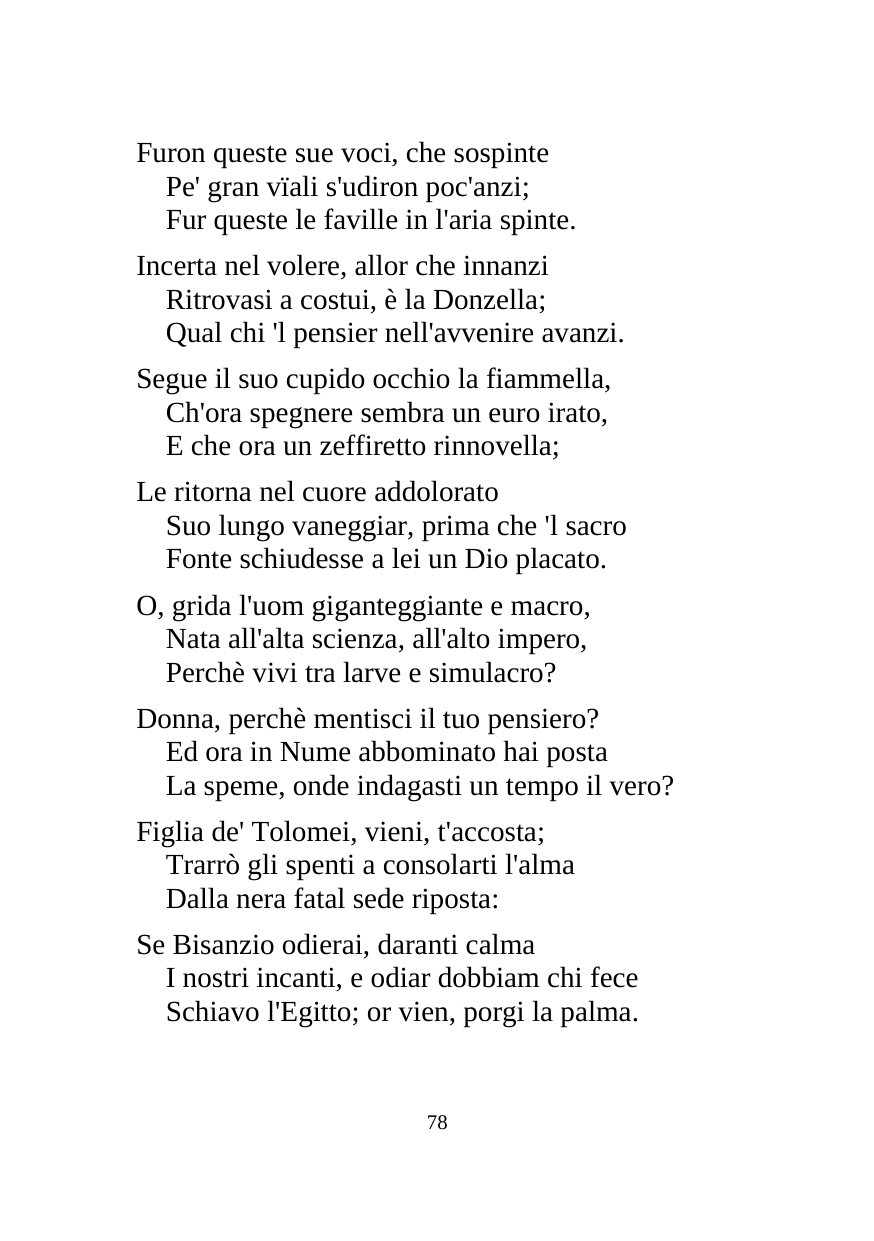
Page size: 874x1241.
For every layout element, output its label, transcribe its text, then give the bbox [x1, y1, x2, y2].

text Se Bisanzio odierai, daranti calma I nostri incanti, e odiar dobbiam chi fece Schiavo l'Egitto; or vien, porgi la palma. [136, 927, 768, 1028]
text Le ritorna nel cuore addolorato Suo lungo vaneggiar, prima che 'l sacro Fonte schiudesse a lei un Dio placato. [136, 474, 768, 575]
text O, grida l'uom giganteggiante e macro, Nata all'alta scienza, all'alto impero, Perchè vivi tra larve e simulacro? [136, 588, 768, 688]
text Figlia de' Tolomei, vieni, t'accosta; Trarrò gli spenti a consolarti l'alma Dalla nera fatal sede riposta: [136, 814, 768, 914]
text Donna, perchè mentisci il tuo pensiero? Ed ora in Nume abbominato hai posta La speme, onde indagasti un tempo il vero? [136, 701, 768, 801]
text Incerta nel volere, allor che innanzi Ritrovasi a costui, è la Donzella; Qual chi 'l pensier nell'avvenire avanzi. [136, 248, 768, 349]
text Furon queste sue voci, che sospinte Pe' gran vïali s'udiron poc'anzi; Fur queste le faville in l'aria spinte. [136, 135, 768, 236]
text Segue il suo cupido occhio la fiammella, Ch'ora spegnere sembra un euro irato, E che ora un zeffiretto rinnovella; [136, 361, 768, 462]
